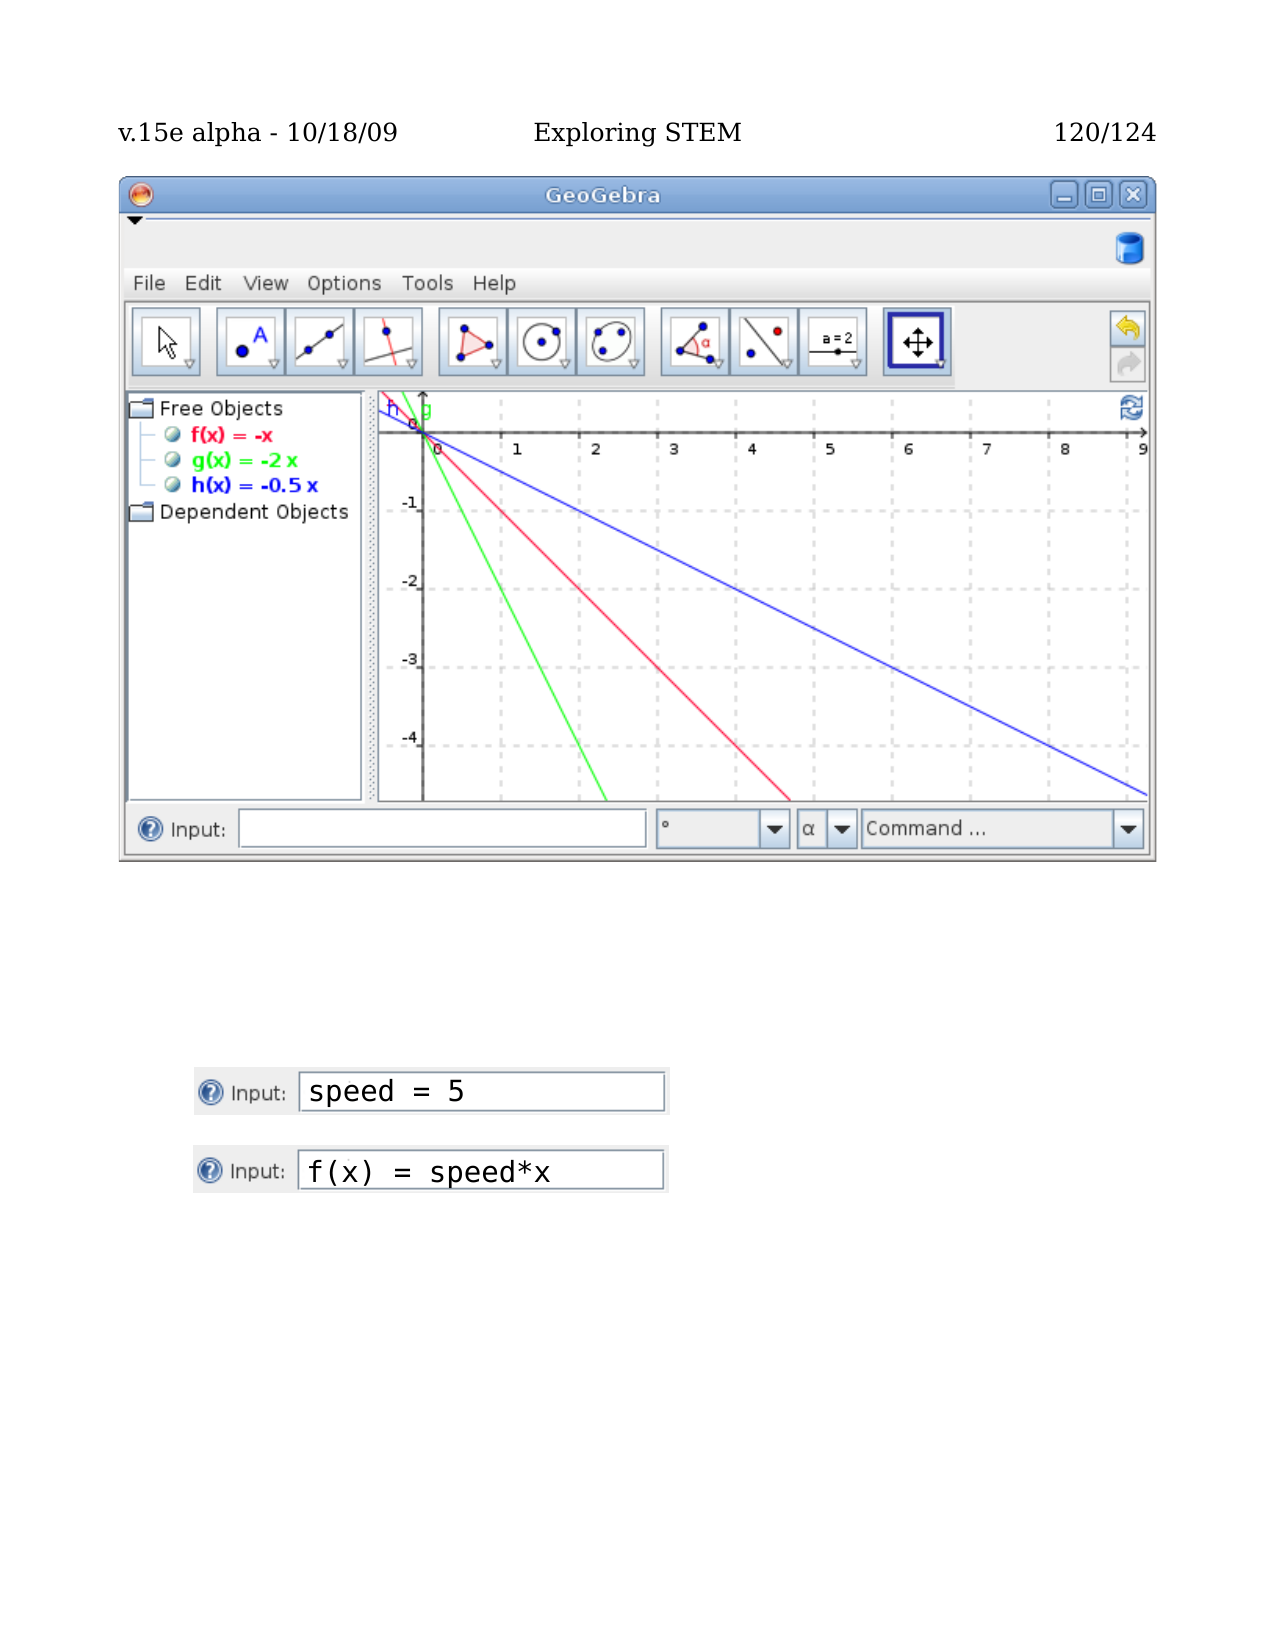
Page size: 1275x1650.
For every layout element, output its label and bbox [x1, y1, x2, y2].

picture [118, 176, 1157, 862]
